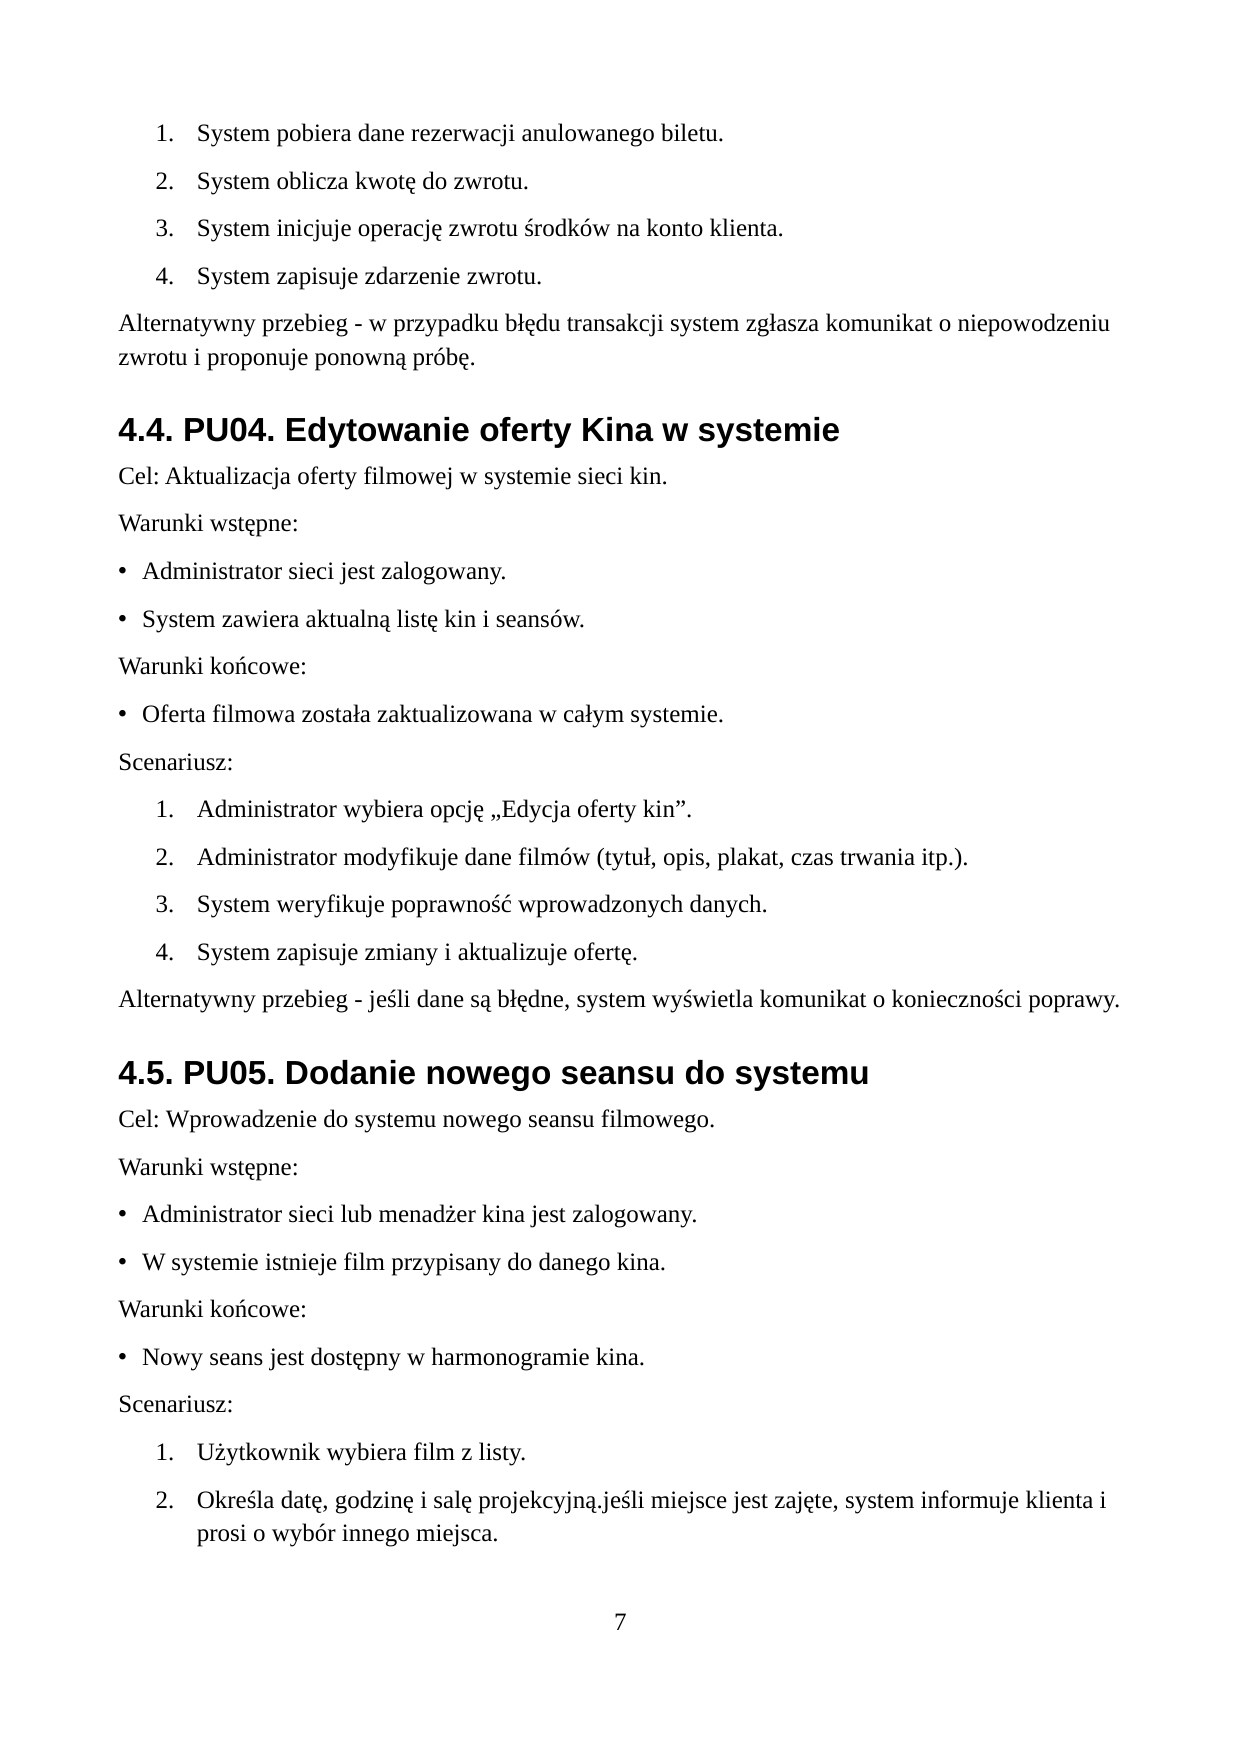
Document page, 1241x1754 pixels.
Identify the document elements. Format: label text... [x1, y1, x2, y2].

list System zapisuje zdarzenie zwrotu. [155, 261, 1122, 290]
list System weryfikuje poprawność wprowadzonych danych. [155, 889, 1122, 918]
text Warunki wstępne: [118, 508, 1122, 537]
list System inicjuje operację zwrotu środków na konto klienta. [155, 213, 1122, 242]
text Cel: Wprowadzenie do systemu nowego seansu filmowego. [118, 1104, 1122, 1133]
list System zawiera aktualną listę kin i seansów. [118, 604, 1122, 632]
list System zapisuje zmiany i aktualizuje ofertę. [155, 937, 1122, 966]
subtitle 4.4. PU04. Edytowanie oferty Kina w systemie [118, 410, 1122, 448]
subtitle 4.5. PU05. Dodanie nowego seansu do systemu [118, 1053, 1122, 1091]
list Użytkownik wybiera film z listy. [155, 1437, 1122, 1466]
list Administrator wybiera opcję „Edycja oferty kin”. [155, 794, 1122, 823]
text Cel: Aktualizacja oferty filmowej w systemie sieci kin. [118, 461, 1122, 490]
text Alternatywny przebieg - w przypadku błędu transakcji system zgłasza komunikat o niepowodzeniu zwrotu i proponuje ponowną próbę. [118, 308, 1122, 370]
list System pobiera dane rezerwacji anulowanego biletu. [155, 118, 1122, 147]
list Administrator modyfikuje dane filmów (tytuł, opis, plakat, czas trwania itp.). [155, 842, 1122, 871]
list Nowy seans jest dostępny w harmonogramie kina. [118, 1342, 1122, 1371]
text Alternatywny przebieg - jeśli dane są błędne, system wyświetla komunikat o konieczności poprawy. [118, 984, 1122, 1013]
list System oblicza kwotę do zwrotu. [155, 166, 1122, 194]
text Warunki wstępne: [118, 1152, 1122, 1180]
list Określa datę, godzinę i salę projekcyjną.jeśli miejsce jest zajęte, system informuje klienta i prosi o wybór innego miejsca. [155, 1485, 1122, 1547]
text Warunki końcowe: [118, 1294, 1122, 1323]
list W systemie istnieje film przypisany do danego kina. [118, 1247, 1122, 1276]
list Administrator sieci jest zalogowany. [118, 556, 1122, 585]
text Scenariusz: [118, 747, 1122, 775]
list Oferta filmowa została zaktualizowana w całym systemie. [118, 699, 1122, 728]
text Warunki końcowe: [118, 651, 1122, 680]
list Administrator sieci lub menadżer kina jest zalogowany. [118, 1199, 1122, 1228]
text Scenariusz: [118, 1389, 1122, 1418]
